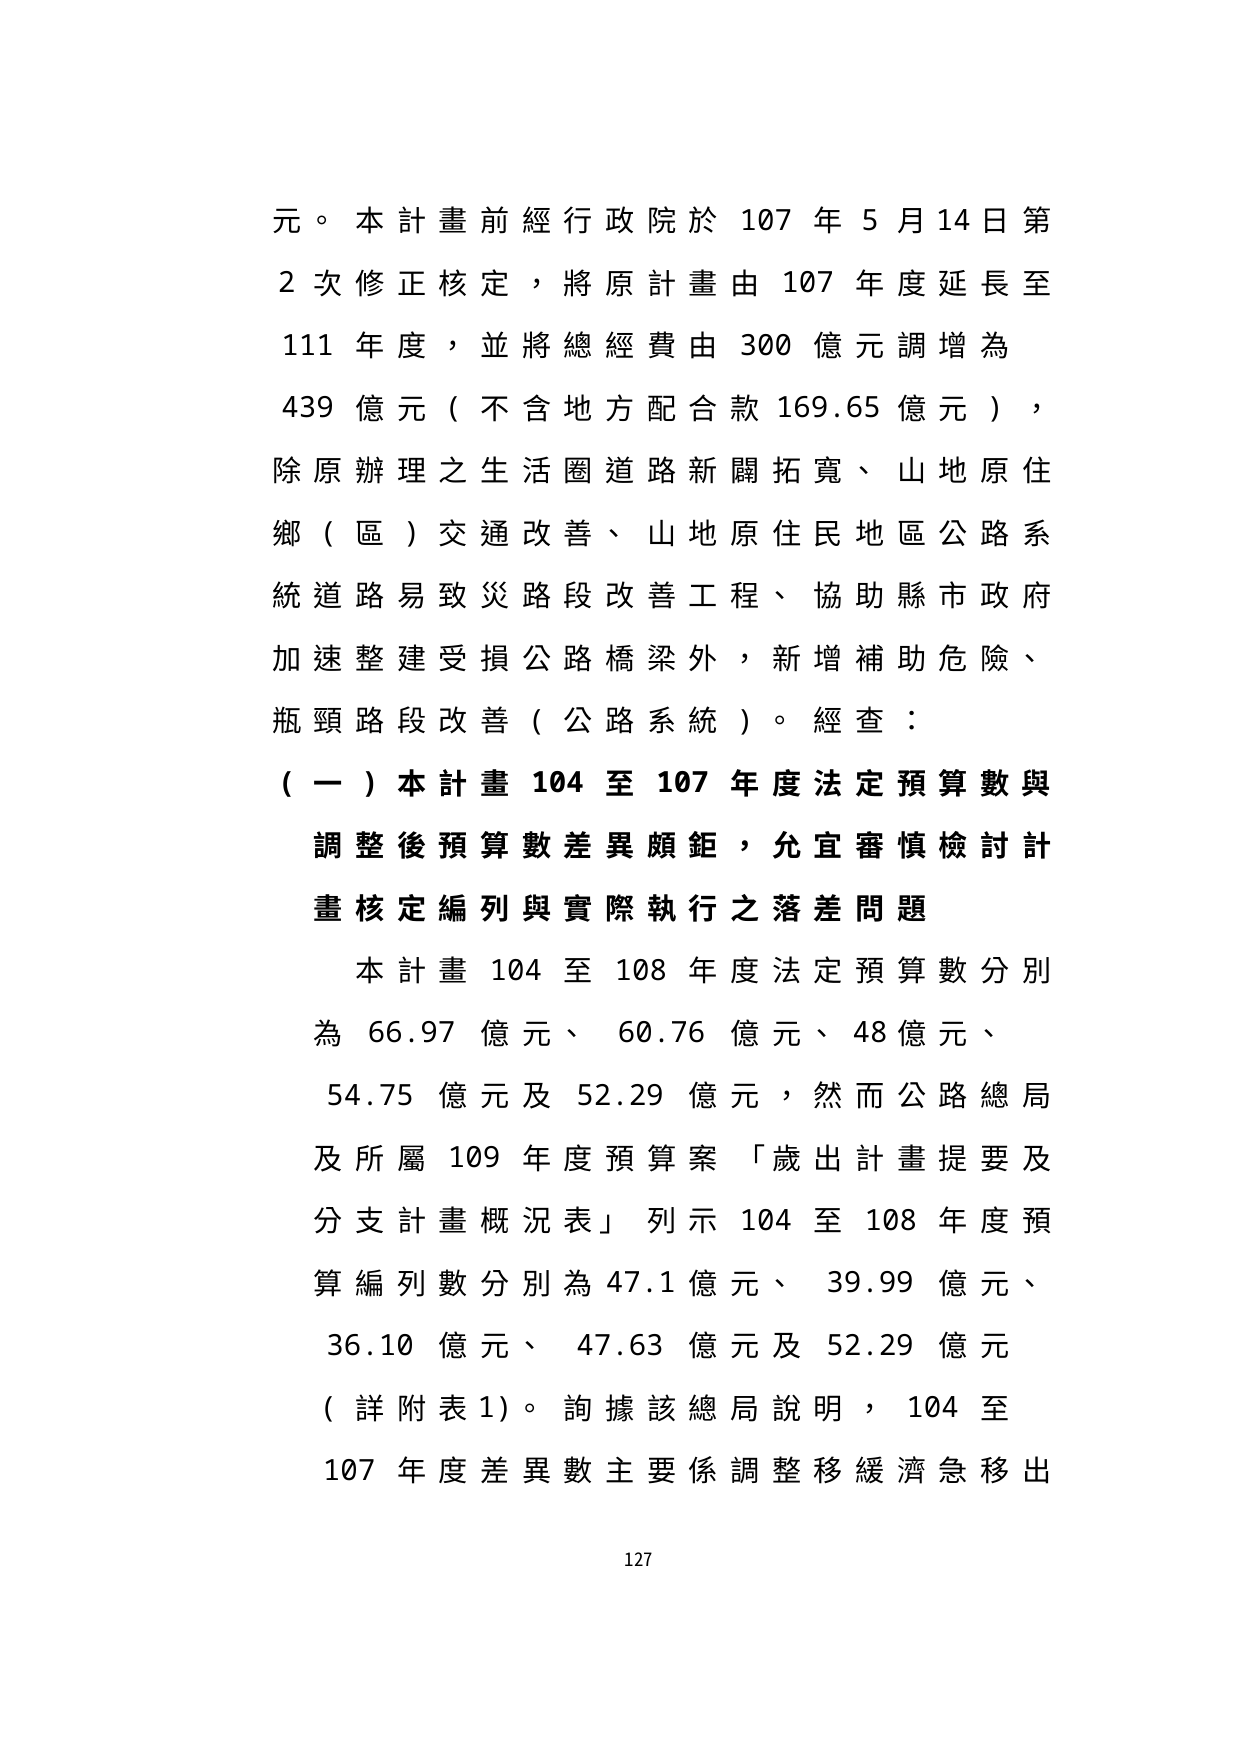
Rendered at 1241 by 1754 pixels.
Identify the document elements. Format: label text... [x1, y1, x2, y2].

text (一)本計畫104至107年度法定預算數與調整後預算數差異頗鉅，允宜審慎檢討計畫核定編列與實際執行之落差問題 [241, 740, 1057, 927]
text 元。本計畫前經行政院於107年5月14日第2次修正核定，將原計畫由107年度延長至111年度，並將總經費由300億元調增為439億元(不含地方配合款169.65億元)，除原辦理之生活圈道路新闢拓寬、山地原住鄉(區)交通改善、山地原住民地區公路系統道路易致災路段改善工程、協助縣市政府加速整建受損公路橋梁外，新增補助危險、瓶頸路段改善(公路系統)。經查： [241, 177, 1057, 740]
text 本計畫104至108年度法定預算數分別為66.97億元、60.76億元、48億元、54.75億元及52.29億元，然而公路總局及所屬109年度預算案「歲出計畫提要及分支計畫概況表」列示104至108年度預算編列數分別為47.1億元、39.99億元、36.10億元、47.63億元及52.29億元(詳附表1)。詢據該總局說明，104至107年度差異數主要係調整移緩濟急移出 [271, 927, 1057, 1490]
